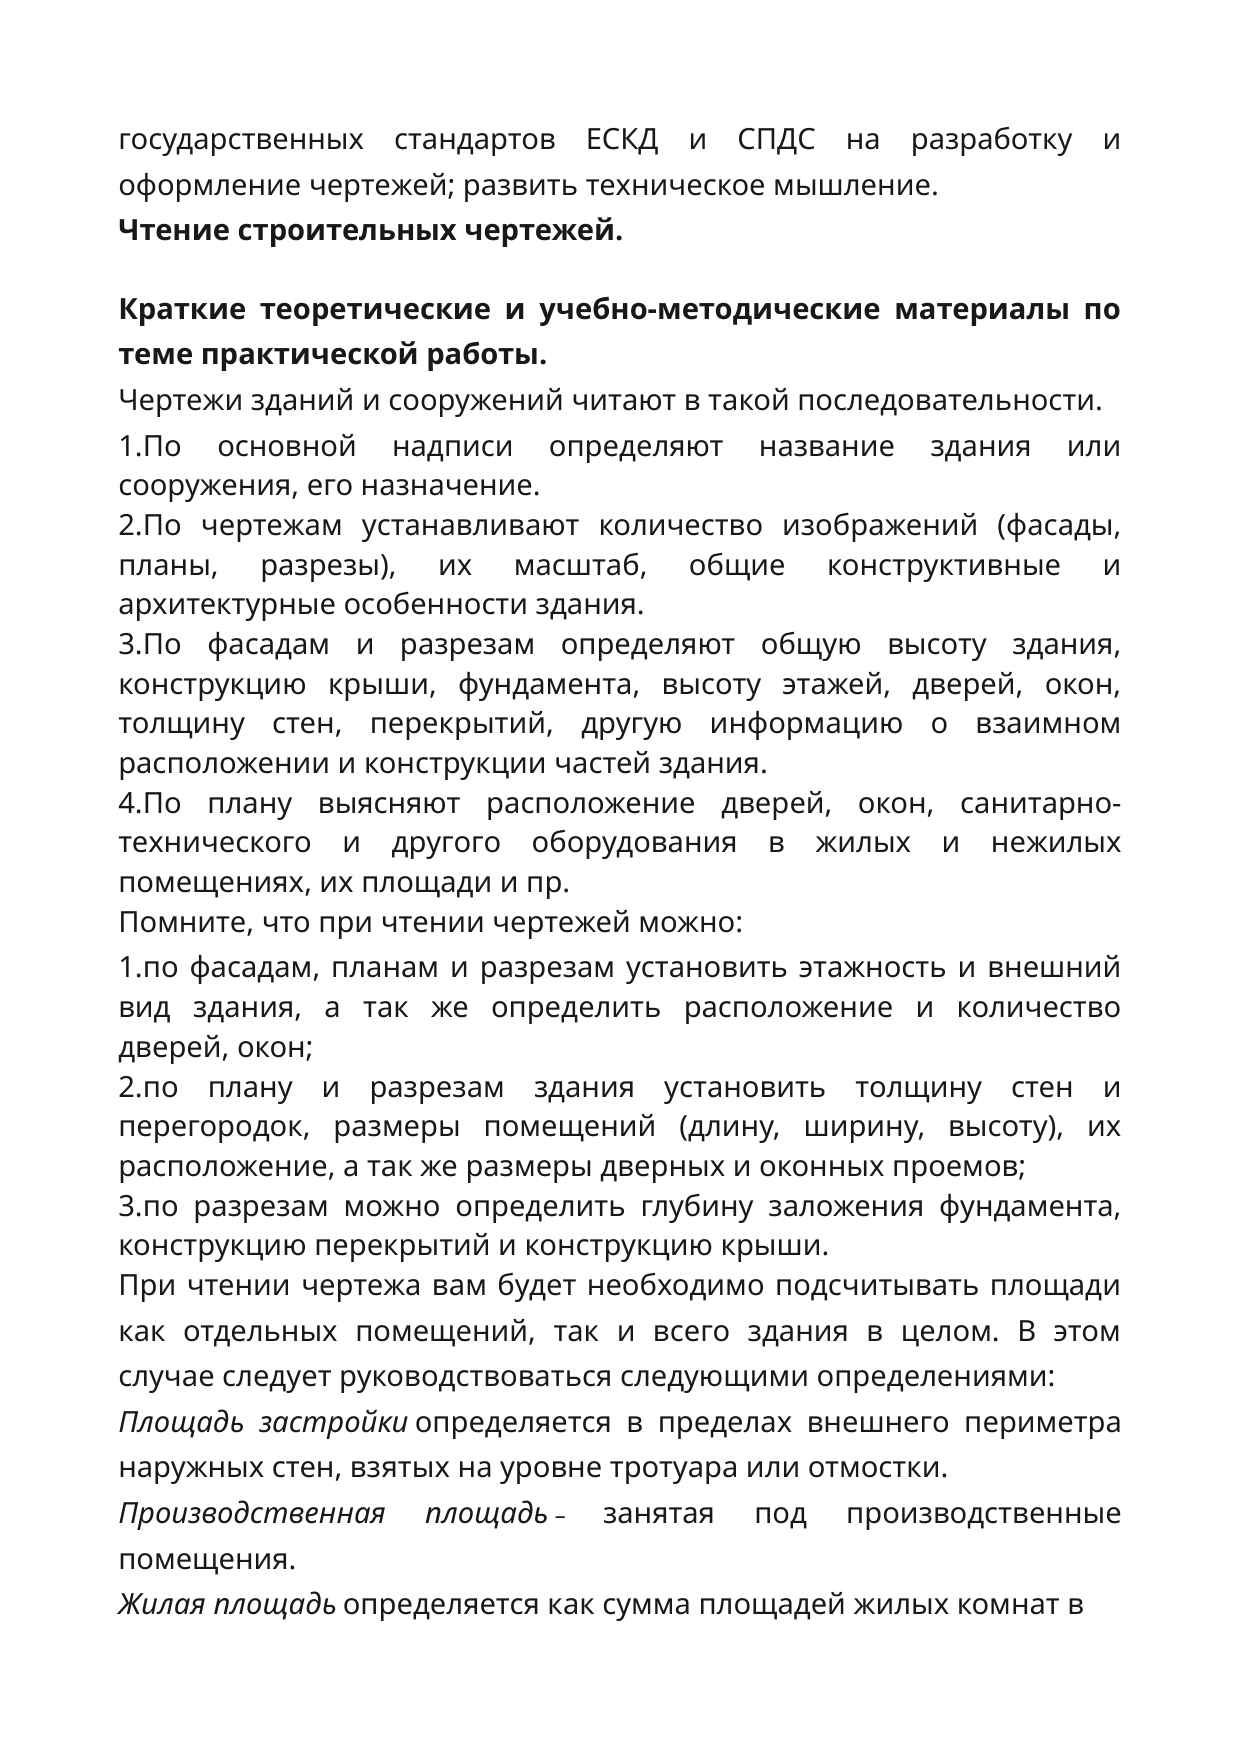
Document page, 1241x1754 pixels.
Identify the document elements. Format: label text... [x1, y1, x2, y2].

text При чтении чертежа вам будет необходимо подсчитывать площади как отдельных помещений, так и всего здания в целом. В этом случае следует руководствоваться следующими определениями: [118, 1264, 1122, 1395]
text Производственная площадь – занятая под производственные помещения. [118, 1492, 1122, 1578]
text государственных стандартов ЕСКД и СПДС на разработку и оформление чертежей; развить техническое мышление. [118, 118, 1122, 203]
list по фасадам, планам и разрезам установить этажность и внешний вид здания, а так же определить расположение и количество дверей, окон; [118, 947, 1122, 1066]
text Помните, что при чтении чертежей можно: [118, 901, 1122, 941]
text Чтение строительных чертежей. [118, 209, 1122, 249]
list По чертежам устанавливают количество изображений (фасады, планы, разрезы), их масштаб, общие конструктивные и архитектурные особенности здания. [118, 504, 1122, 623]
text Чертежи зданий и сооружений читают в такой последовательности. [118, 379, 1122, 419]
list По основной надписи определяют название здания или сооружения, его назначение. [118, 425, 1122, 504]
list По плану выясняют расположение дверей, окон, санитарно-технического и другого оборудования в жилых и нежилых помещениях, их площади и пр. [118, 782, 1122, 901]
text Краткие теоретические и учебно-методические материалы по теме практической работы. [118, 288, 1122, 373]
text Жилая площадь определяется как сумма площадей жилых комнат в [118, 1584, 1122, 1623]
text Площадь застройки определяется в пределах внешнего периметра наружных стен, взятых на уровне тротуара или отмостки. [118, 1401, 1122, 1486]
list По фасадам и разрезам определяют общую высоту здания, конструкцию крыши, фундамента, высоту этажей, дверей, окон, толщину стен, перекрытий, другую информацию о взаимном расположении и конструкции частей здания. [118, 623, 1122, 782]
list по разрезам можно определить глубину заложения фундамента, конструкцию перекрытий и конструкцию крыши. [118, 1185, 1122, 1264]
list по плану и разрезам здания установить толщину стен и перегородок, размеры помещений (длину, ширину, высоту), их расположение, а так же размеры дверных и оконных проемов; [118, 1066, 1122, 1185]
